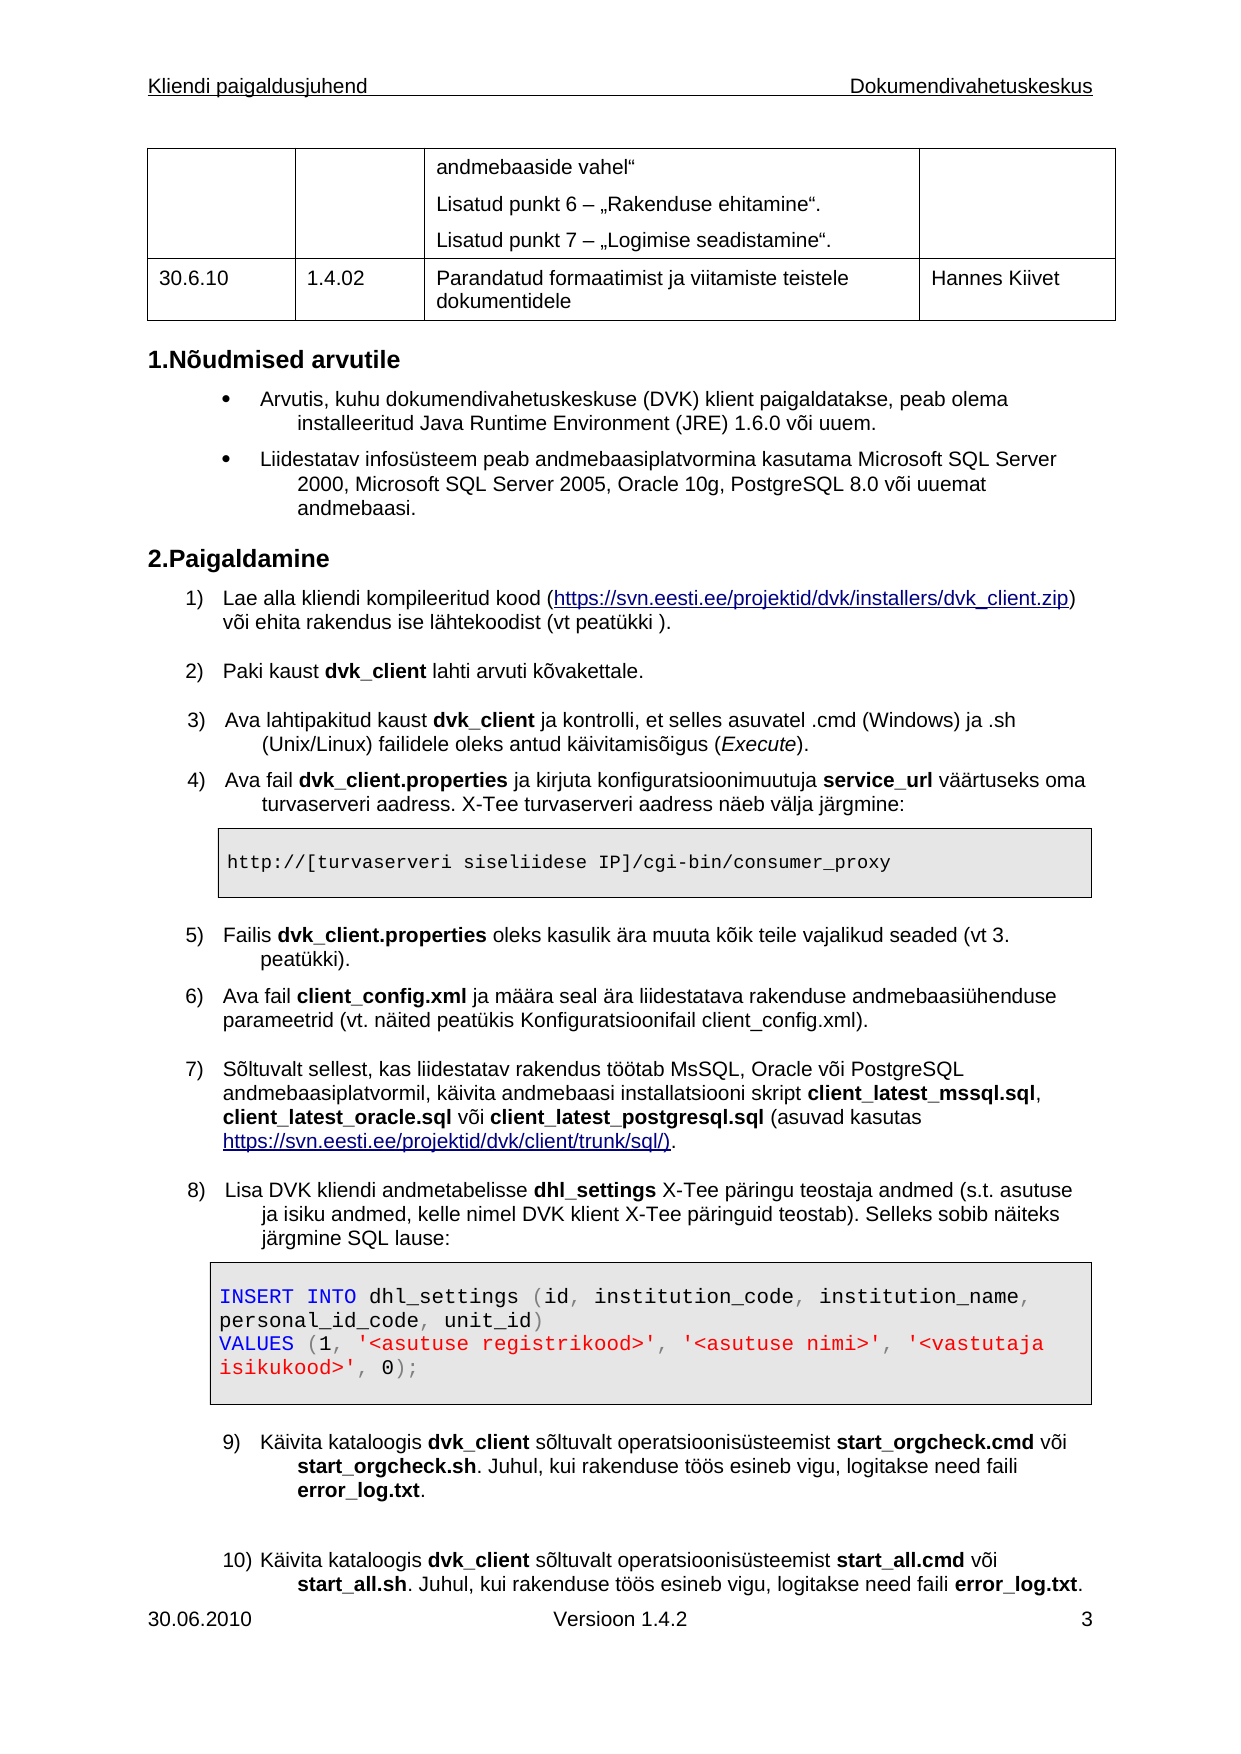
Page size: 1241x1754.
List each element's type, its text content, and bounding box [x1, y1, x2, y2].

list Arvutis, kuhu dokumendivahetuskeskuse (DVK) klient paigaldatakse, peab olema installeeritud Java Runtime Environment (JRE) 1.6.0 või uuem. [222, 387, 1093, 435]
text INSERT INTO dhl_settings (id, institution_code, institution_name, personal_id_code, unit_id) [211, 1283, 1091, 1330]
list Sõltuvalt sellest, kas liidestatav rakendus töötab MsSQL, Oracle või PostgreSQL andmebaasiplatvormil, käivita andmebaasi installatsiooni skript client_latest_mssql.sql, client_latest_oracle.sql või client_latest_postgresql.sql (asuvad kasutas https://svn.eesti.ee/projektid/dvk/client/trunk/sql/). [185, 1057, 1093, 1152]
table_cell [148, 149, 295, 258]
list Käivita kataloogis dvk_client sõltuvalt operatsioonisüsteemist start_all.cmd või start_all.sh. Juhul, kui rakenduse töös esineb vigu, logitakse need faili error_log.txt. [222, 1548, 1093, 1596]
list Lisa DVK kliendi andmetabelisse dhl_settings X-Tee päringu teostaja andmed (s.t. asutuse ja isiku andmed, kelle nimel DVK klient X-Tee päringuid teostab). Selleks sobib näiteks järgmine SQL lause: [187, 1177, 1093, 1249]
table_cell andmebaaside vahel“ Lisatud punkt 6 – „Rakenduse ehitamine“. Lisatud punkt 7 – „Logimise seadistamine“. [425, 149, 919, 258]
list Liidestatav infosüsteem peab andmebaasiplatvormina kasutama Microsoft SQL Server 2000, Microsoft SQL Server 2005, Oracle 10g, PostgreSQL 8.0 või uuemat andmebaasi. [222, 447, 1093, 519]
text VALUES (1, '<asutuse registrikood>', '<asutuse nimi>', '<vastutaja isikukood>', 0); [211, 1330, 1091, 1378]
list Ava fail dvk_client.properties ja kirjuta konfiguratsioonimuutuja service_url väärtuseks oma turvaserveri aadress. X-Tee turvaserveri aadress näeb välja järgmine: [187, 768, 1093, 816]
list Lae alla kliendi kompileeritud kood (https://svn.eesti.ee/projektid/dvk/installers/dvk_client.zip) või ehita rakendus ise lähtekoodist (vt peatükki ). [185, 586, 1093, 633]
list Käivita kataloogis dvk_client sõltuvalt operatsioonisüsteemist start_orgcheck.cmd või start_orgcheck.sh. Juhul, kui rakenduse töös esineb vigu, logitakse need faili error_log.txt. [222, 1430, 1093, 1502]
table_cell [296, 149, 424, 258]
table_cell Hannes Kiivet [920, 259, 1115, 319]
list Ava lahtipakitud kaust dvk_client ja kontrolli, et selles asuvatel .cmd (Windows) ja .sh (Unix/Linux) failidele oleks antud käivitamisõigus (Execute). [187, 707, 1093, 755]
table_cell [920, 149, 1115, 258]
list Paki kaust dvk_client lahti arvuti kõvakettale. [185, 658, 1093, 682]
table_cell 30.6.10 [148, 259, 295, 319]
table_cell 1.4.02 [296, 259, 424, 319]
table_cell Parandatud formaatimist ja viitamiste teistele dokumentidele [425, 259, 919, 319]
list Failis dvk_client.properties oleks kasulik ära muuta kõik teile vajalikud seaded (vt 3. peatükki). [185, 923, 1093, 971]
subtitle Nõudmised arvutile [148, 346, 1093, 374]
text http://[turvaserveri siseliidese IP]/cgi-bin/consumer_proxy [219, 849, 1091, 871]
subtitle Paigaldamine [148, 544, 1093, 573]
list Ava fail client_config.xml ja määra seal ära liidestatava rakenduse andmebaasiühenduse parameetrid (vt. näited peatükis Konfiguratsioonifail client_config.xml). [185, 984, 1093, 1032]
